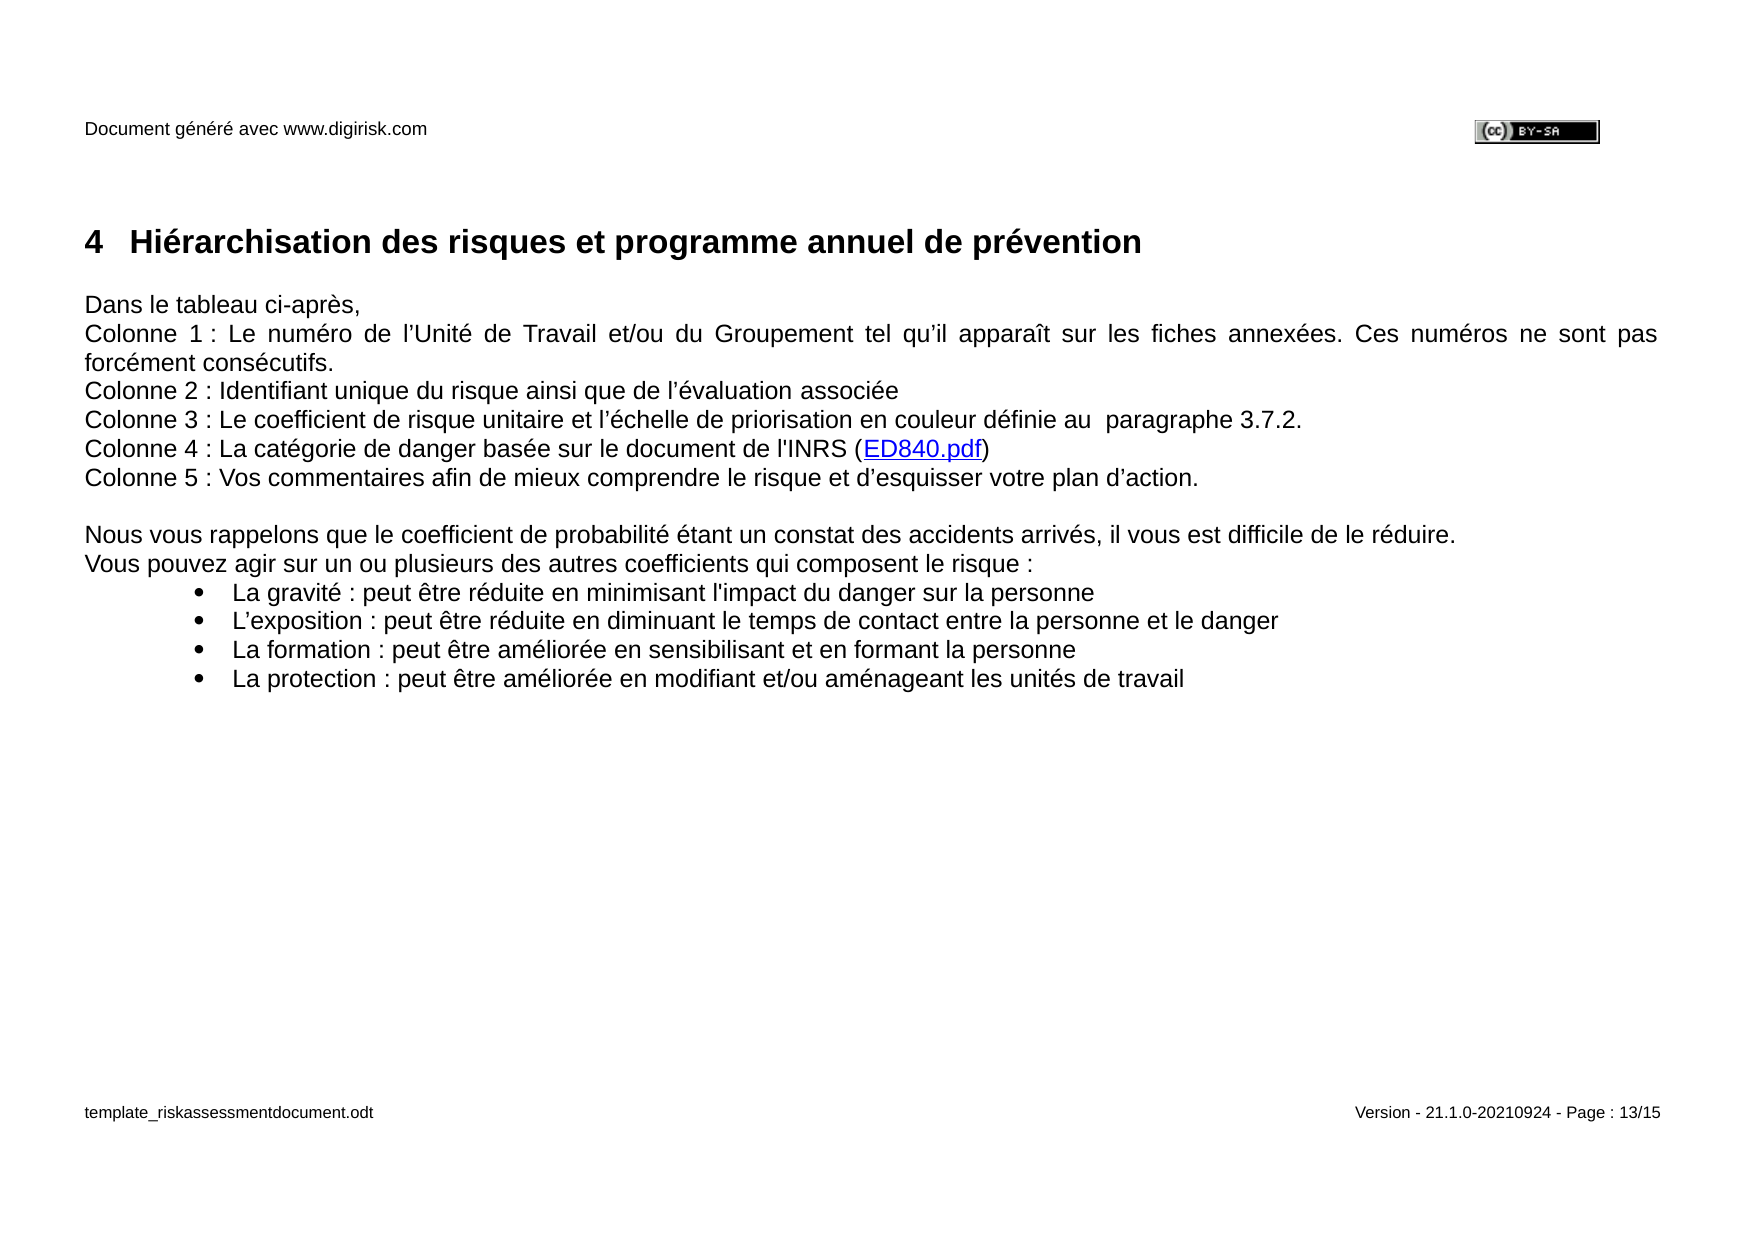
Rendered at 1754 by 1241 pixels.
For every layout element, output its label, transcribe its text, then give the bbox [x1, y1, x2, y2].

text Colonne 1 : Le numéro de l’Unité de Travail et/ou du Groupement tel qu’il apparaît sur les fiches annexées. Ces numéros ne sont pas forcément consécutifs. [84, 319, 1661, 376]
text Colonne 4 : La catégorie de danger basée sur le document de l'INRS (ED840.pdf) [84, 434, 1661, 462]
list L’exposition : peut être réduite en diminuant le temps de contact entre la personne et le danger [194, 606, 1661, 635]
list La protection : peut être améliorée en modifiant et/ou aménageant les unités de travail [194, 664, 1661, 693]
text Vous pouvez agir sur un ou plusieurs des autres coefficients qui composent le risque : [84, 549, 1661, 577]
picture [1474, 120, 1600, 144]
text Dans le tableau ci-après, [84, 290, 1661, 319]
text Colonne 5 : Vos commentaires afin de mieux comprendre le risque et d’esquisser votre plan d’action. [84, 462, 1661, 491]
text Colonne 2 : Identifiant unique du risque ainsi que de l’évaluation associée [84, 376, 1661, 405]
subtitle Hiérarchisation des risques et programme annuel de prévention [84, 222, 1661, 261]
text Nous vous rappelons que le coefficient de probabilité étant un constat des accidents arrivés, il vous est difficile de le réduire. [84, 520, 1661, 549]
list La formation : peut être améliorée en sensibilisant et en formant la personne [194, 635, 1661, 664]
list La gravité : peut être réduite en minimisant l'impact du danger sur la personne [194, 577, 1661, 606]
text Colonne 3 : Le coefficient de risque unitaire et l’échelle de priorisation en couleur définie au paragraphe 3.7.2. [84, 405, 1661, 434]
